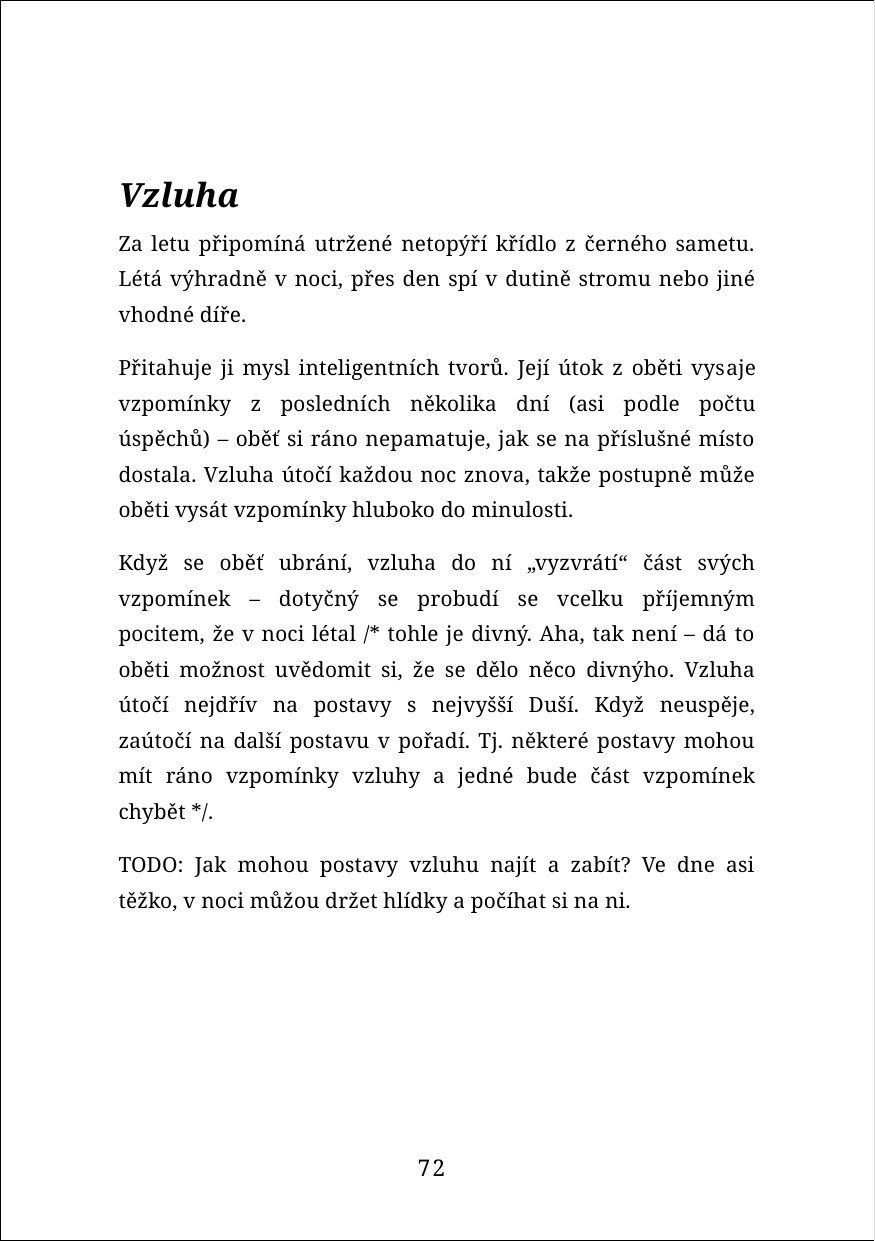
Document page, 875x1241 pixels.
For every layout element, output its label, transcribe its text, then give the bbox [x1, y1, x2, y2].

text Když se oběť ubrání, vzluha do ní „vyzvrátí“ část svých vzpomínek – dotyčný se probudí se vcelku příjemným pocitem, že v noci létal /* tohle je divný. Aha, tak není – dá to oběti možnost uvědomit si, že se dělo něco divnýho. Vzluha útočí nejdřív na postavy s nejvyšší Duší. Když neuspěje, zaútočí na další postavu v pořadí. Tj. některé postavy mohou mít ráno vzpomínky vzluhy a jedné bude část vzpomínek chybět */. [118, 548, 756, 826]
text TODO: Jak mohou postavy vzluhu najít a zabít? Ve dne asi těžko, v noci můžou držet hlídky a počíhat si na ni. [118, 850, 756, 914]
text Přitahuje ji mysl inteligentních tvorů. Její útok z oběti vysaje vzpomínky z posledních několika dní (asi podle počtu úspěchů) – oběť si ráno nepamatuje, jak se na příslušné místo dostala. Vzluha útočí každou noc znova, takže postupně může oběti vysát vzpomínky hluboko do minulosti. [118, 353, 756, 524]
text Za letu připomíná utržené netopýří křídlo z černého sametu. Létá výhradně v noci, přes den spí v dutině stromu nebo jiné vhodné díře. [118, 229, 756, 328]
subtitle Vzluha [118, 172, 756, 217]
